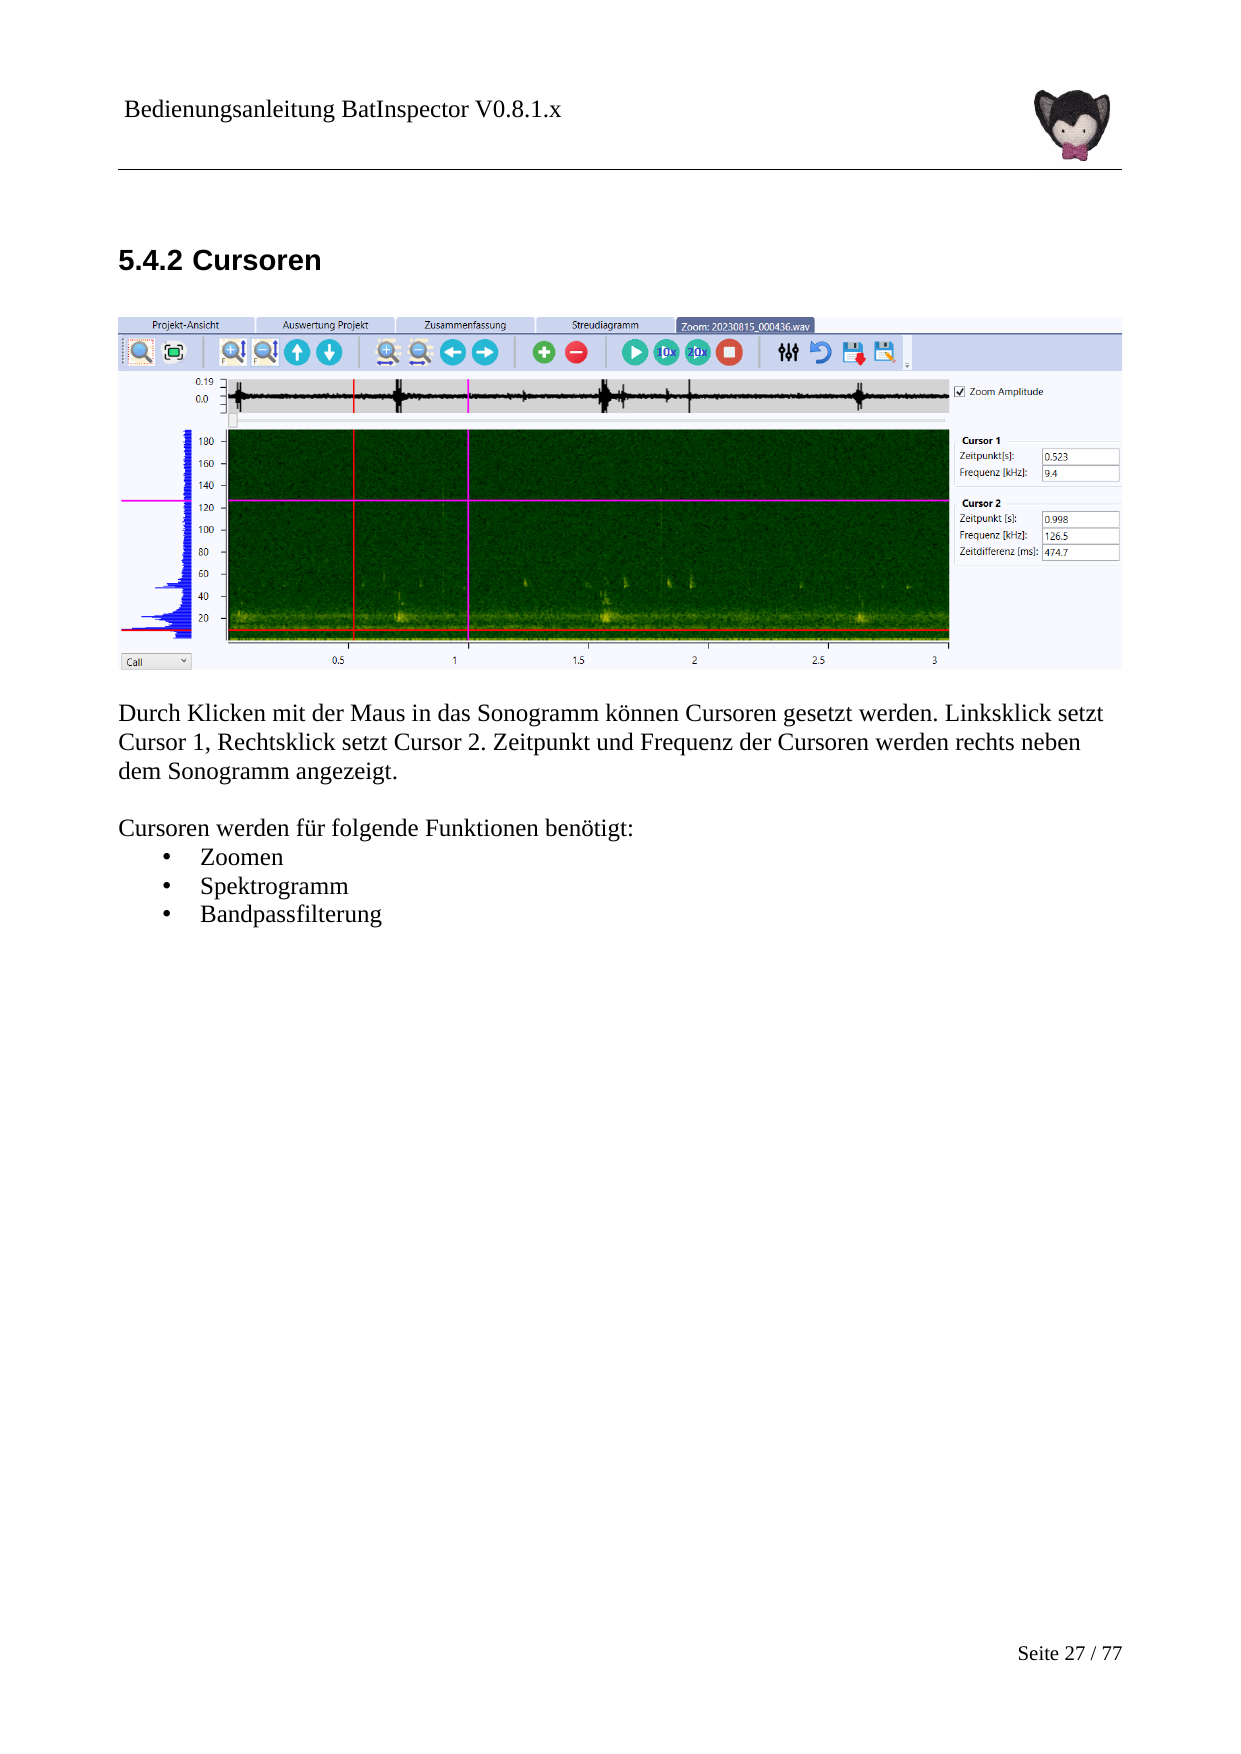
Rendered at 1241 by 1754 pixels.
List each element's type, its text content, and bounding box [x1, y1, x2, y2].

text Durch Klicken mit der Maus in das Sonogramm können Cursoren gesetzt werden. Linksklick setzt Cursor 1, Rechtsklick setzt Cursor 2. Zeitpunkt und Frequenz der Cursoren werden rechts neben dem Sonogramm angezeigt. [118, 698, 1122, 784]
list Bandpassfilterung [162, 899, 1122, 928]
picture [1030, 80, 1119, 169]
list Spektrogramm [162, 871, 1122, 899]
subtitle Cursoren [118, 243, 1122, 276]
text Cursoren werden für folgende Funktionen benötigt: [118, 813, 1122, 842]
list Zoomen [162, 842, 1122, 871]
picture [118, 317, 1123, 670]
